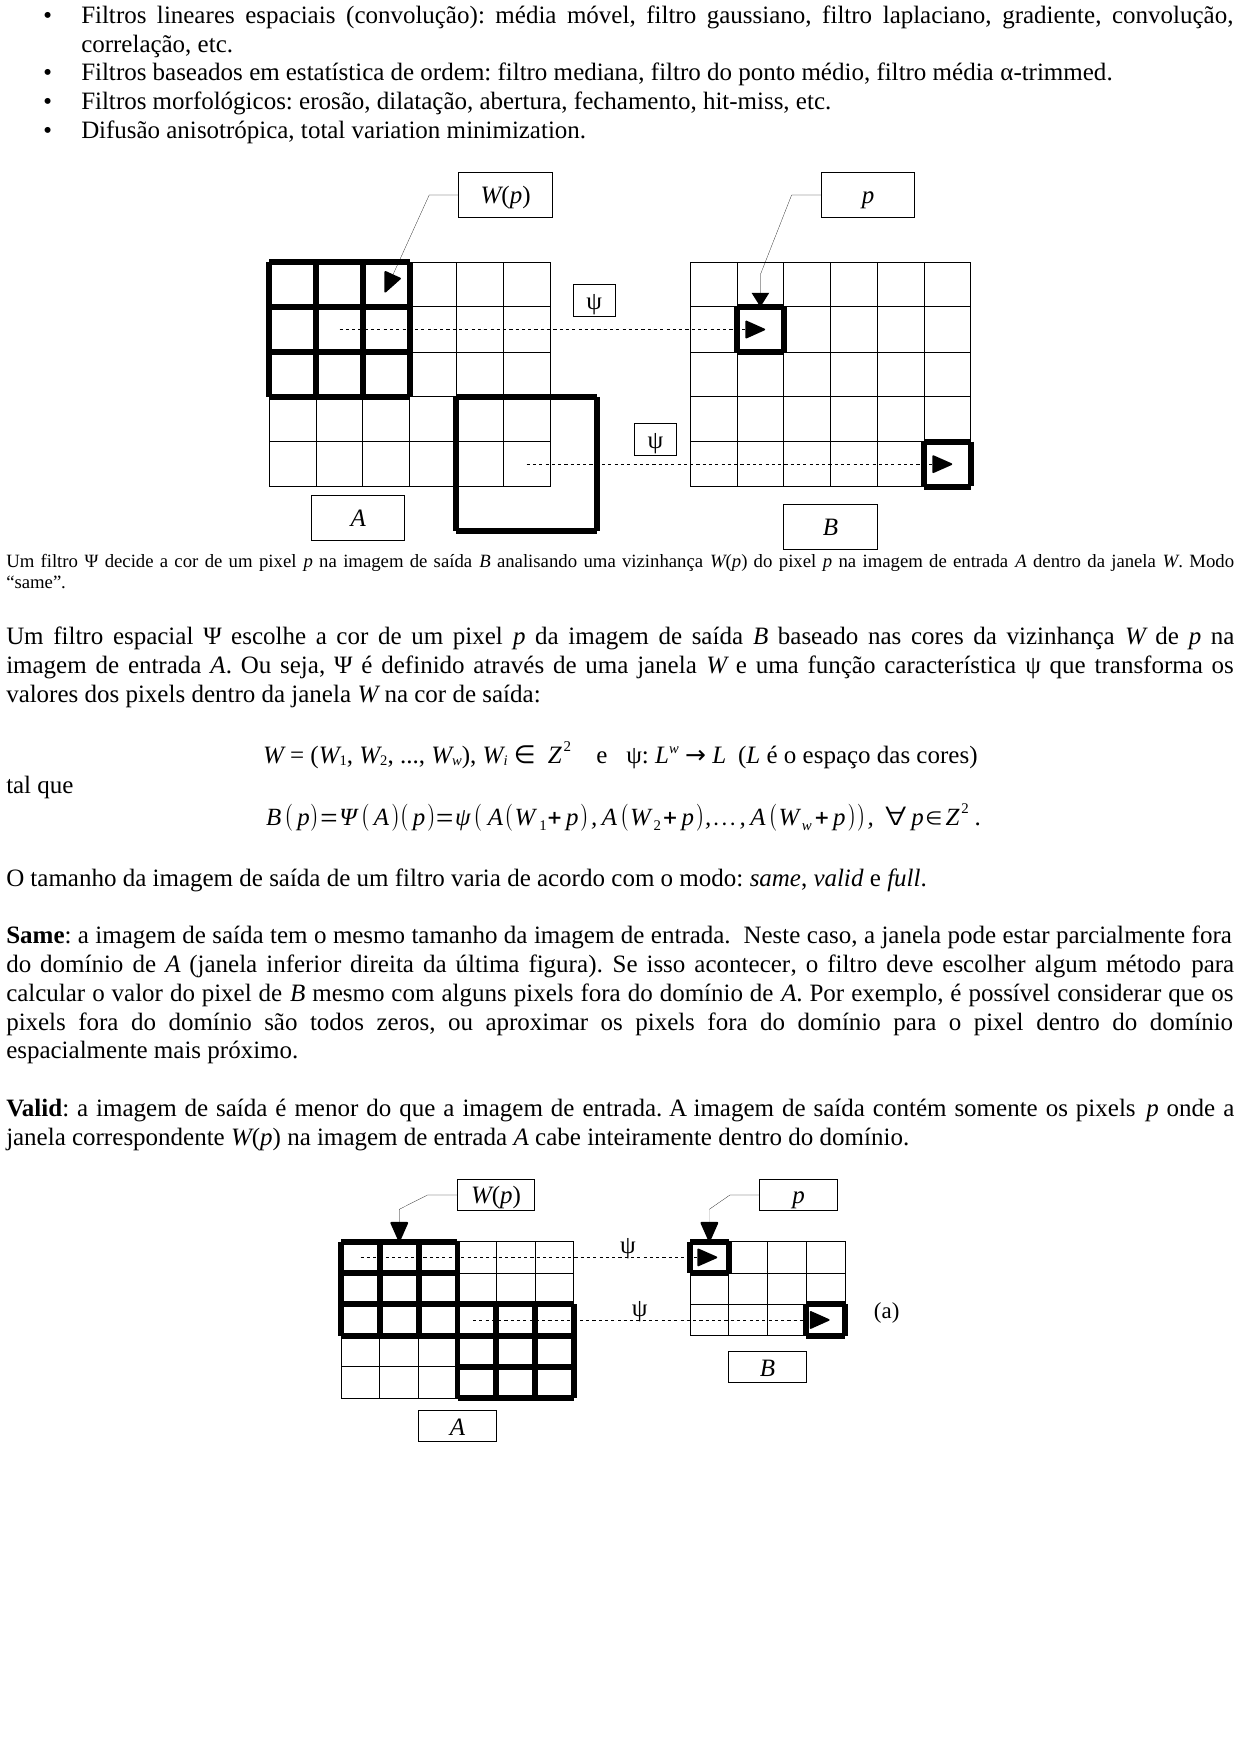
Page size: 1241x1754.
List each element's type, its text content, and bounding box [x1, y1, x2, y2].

text Valid: a imagem de saída é menor do que a imagem de entrada. A imagem de saída contém somente os pixels p onde a janela correspondente W(p) na imagem de entrada A cabe inteiramente dentro do domínio. [6, 1093, 1234, 1151]
text (a) [6, 1179, 1234, 1442]
text tal que [6, 770, 1234, 799]
list Filtros morfológicos: erosão, dilatação, abertura, fechamento, hit-miss, etc. [43, 86, 1234, 115]
text W = (W1, W2, ..., Ww), Wi ∈ e ψ: Lw → L (L é o espaço das cores) [6, 736, 1234, 770]
text O tamanho da imagem de saída de um filtro varia de acordo com o modo: same, valid e full. [6, 863, 1234, 892]
list Filtros baseados em estatística de ordem: filtro mediana, filtro do ponto médio, filtro média α-trimmed. [43, 57, 1234, 86]
text Um filtro espacial Ψ escolhe a cor de um pixel p da imagem de saída B baseado nas cores da vizinhança W de p na imagem de entrada A. Ou seja, Ψ é definido através de uma janela W e uma função característica ψ que transforma os valores dos pixels dentro da janela W na cor de saída: [6, 621, 1234, 708]
text Um filtro Ψ decide a cor de um pixel p na imagem de saída B analisando uma vizinhança W(p) do pixel p na imagem de entrada A dentro da janela W. Modo “same”. [6, 549, 1234, 593]
list Filtros lineares espaciais (convolução): média móvel, filtro gaussiano, filtro laplaciano, gradiente, convolução, correlação, etc. [43, 0, 1234, 57]
text . [6, 799, 1234, 834]
text Same: a imagem de saída tem o mesmo tamanho da imagem de entrada. Neste caso, a janela pode estar parcialmente fora do domínio de A (janela inferior direita da última figura). Se isso acontecer, o filtro deve escolher algum método para calcular o valor do pixel de B mesmo com alguns pixels fora do domínio de A. Por exemplo, é possível considerar que os pixels fora do domínio são todos zeros, ou aproximar os pixels fora do domínio para o pixel dentro do domínio espacialmente mais próximo. [6, 921, 1234, 1064]
list Difusão anisotrópica, total variation minimization. [43, 115, 1234, 144]
